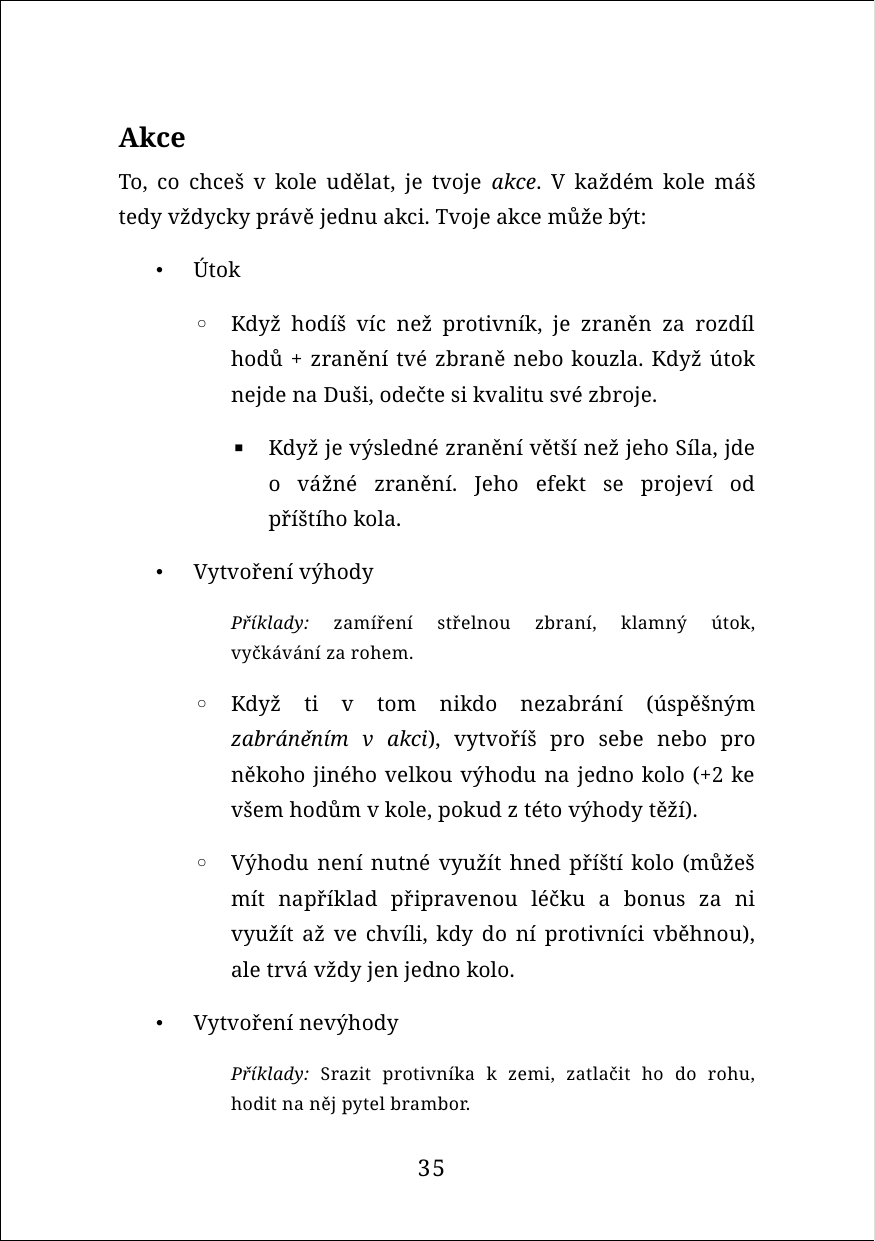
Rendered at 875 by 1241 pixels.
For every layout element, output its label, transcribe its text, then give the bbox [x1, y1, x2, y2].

list Výhodu není nutné využít hned příští kolo (můžeš mít například připravenou léčku a bonus za ni využít až ve chvíli, kdy do ní protivníci vběhnou), ale trvá vždy jen jedno kolo. [193, 848, 756, 983]
list Příklady: Srazit protivníka k zemi, zatlačit ho do rohu, hodit na něj pytel brambor. [193, 1062, 756, 1116]
list Když je výsledné zranění větší než jeho Síla, jde o vážné zranění. Jeho efekt se projeví od příštího kola. [231, 433, 756, 533]
text To, co chceš v kole udělat, je tvoje akce. V každém kole máš tedy vždycky právě jednu akci. Tvoje akce může být: [118, 167, 756, 231]
list Když ti v tom nikdo nezabrání (úspěšným zabráněním v akci), vytvoříš pro sebe nebo pro někoho jiného velkou výhodu na jedno kolo (+2 ke všem hodům v kole, pokud z této výhody těží). [193, 689, 756, 824]
list Vytvoření výhody [156, 557, 756, 586]
list Když hodíš víc než protivník, je zraněn za rozdíl hodů + zranění tvé zbraně nebo kouzla. Když útok nejde na Duši, odečte si kvalitu své zbroje. [193, 309, 756, 408]
list Příklady: zamíření střelnou zbraní, klamný útok, vyčkávání za rohem. [193, 611, 756, 665]
list Útok [156, 256, 756, 284]
list Vytvoření nevýhody [156, 1008, 756, 1037]
subtitle Akce [118, 118, 756, 155]
